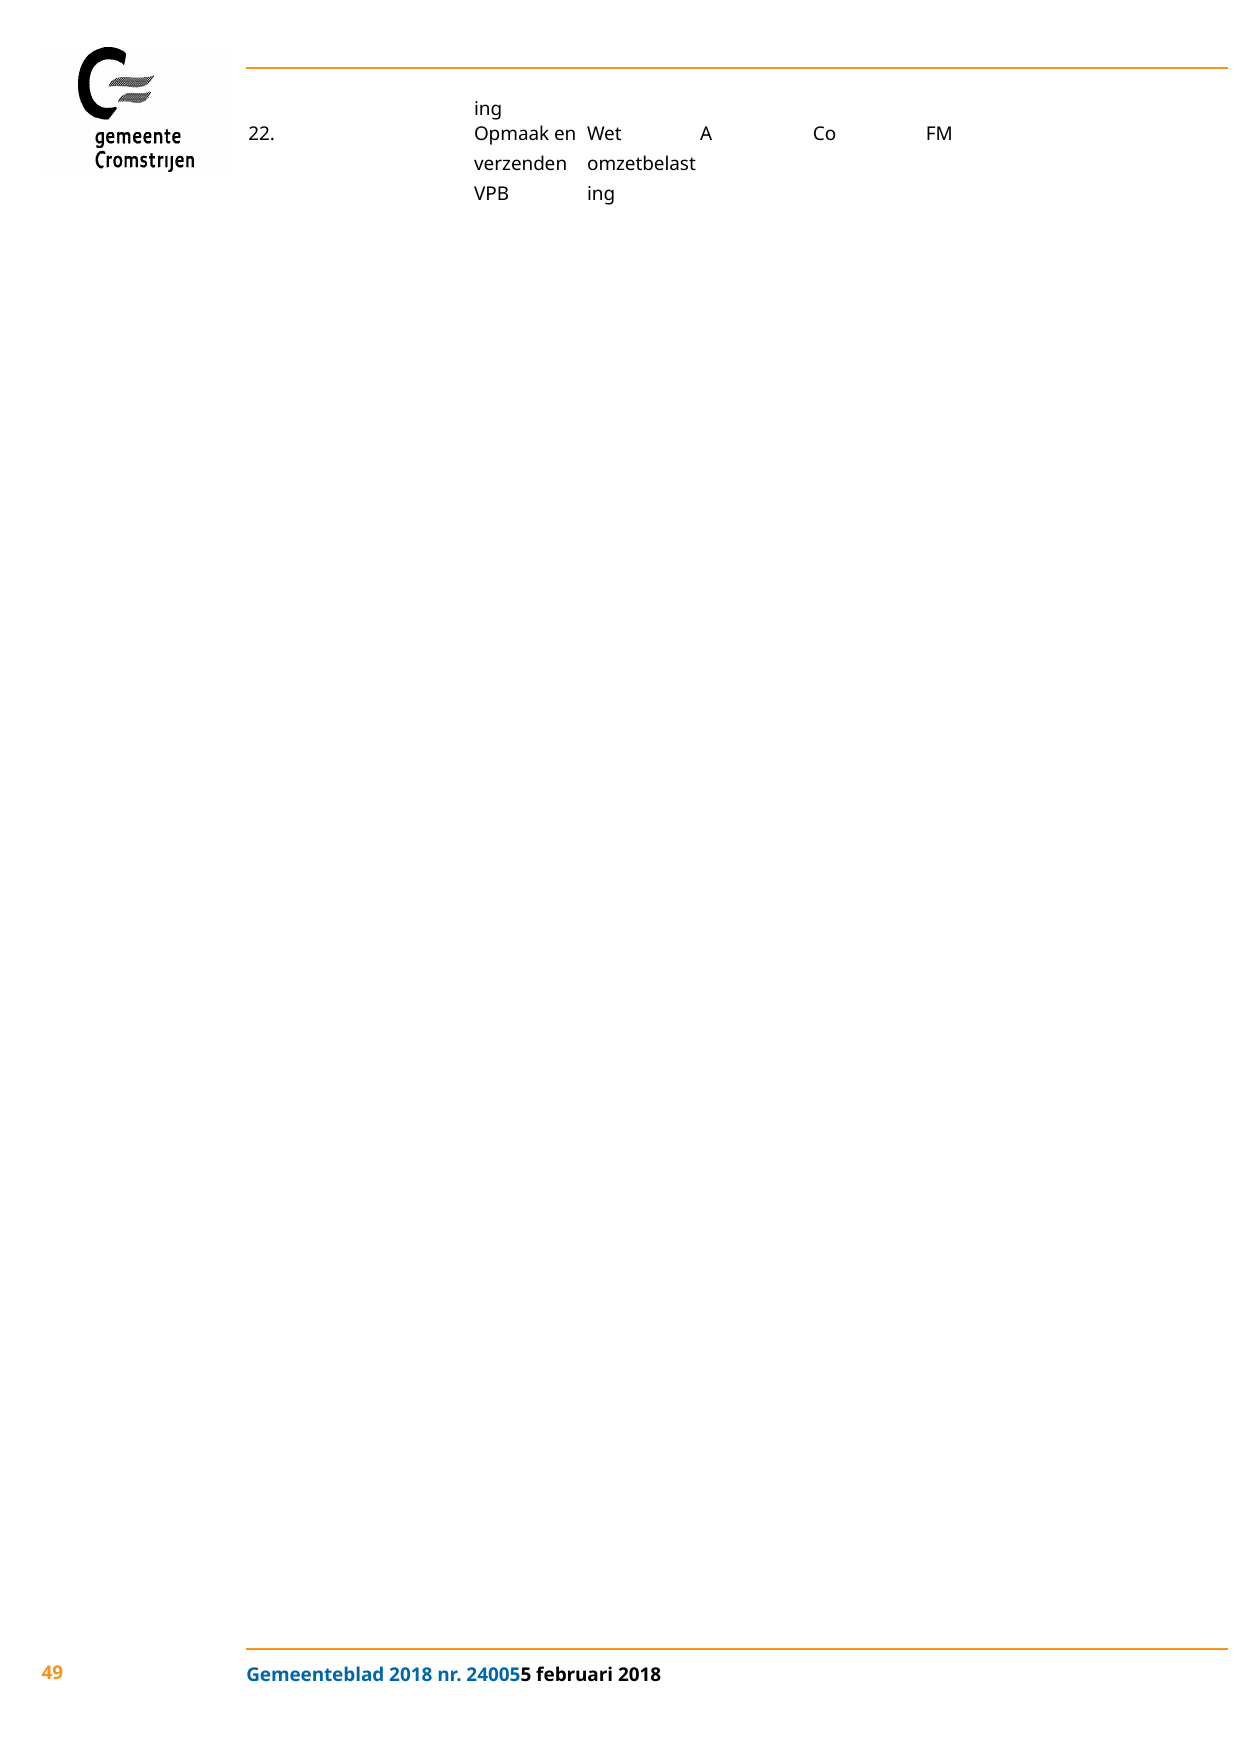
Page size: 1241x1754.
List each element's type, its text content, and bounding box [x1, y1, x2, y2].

table_cell ing [474, 95, 587, 121]
table_cell [813, 95, 926, 121]
table_cell [926, 95, 1038, 121]
table_cell Wet omzetbelasting [587, 121, 700, 205]
table_cell [361, 95, 474, 121]
table_cell [1039, 121, 1152, 205]
table_cell [1039, 95, 1152, 121]
table_cell [700, 95, 813, 121]
table_cell A [700, 121, 813, 205]
table_cell [248, 95, 361, 121]
table_cell [361, 121, 474, 205]
table_cell [587, 95, 700, 121]
picture [41, 47, 231, 172]
table_cell Opmaak en verzenden VPB [474, 121, 587, 205]
table_cell FM [926, 121, 1038, 205]
table_cell Co [813, 121, 926, 205]
table_cell 22. [248, 121, 361, 205]
